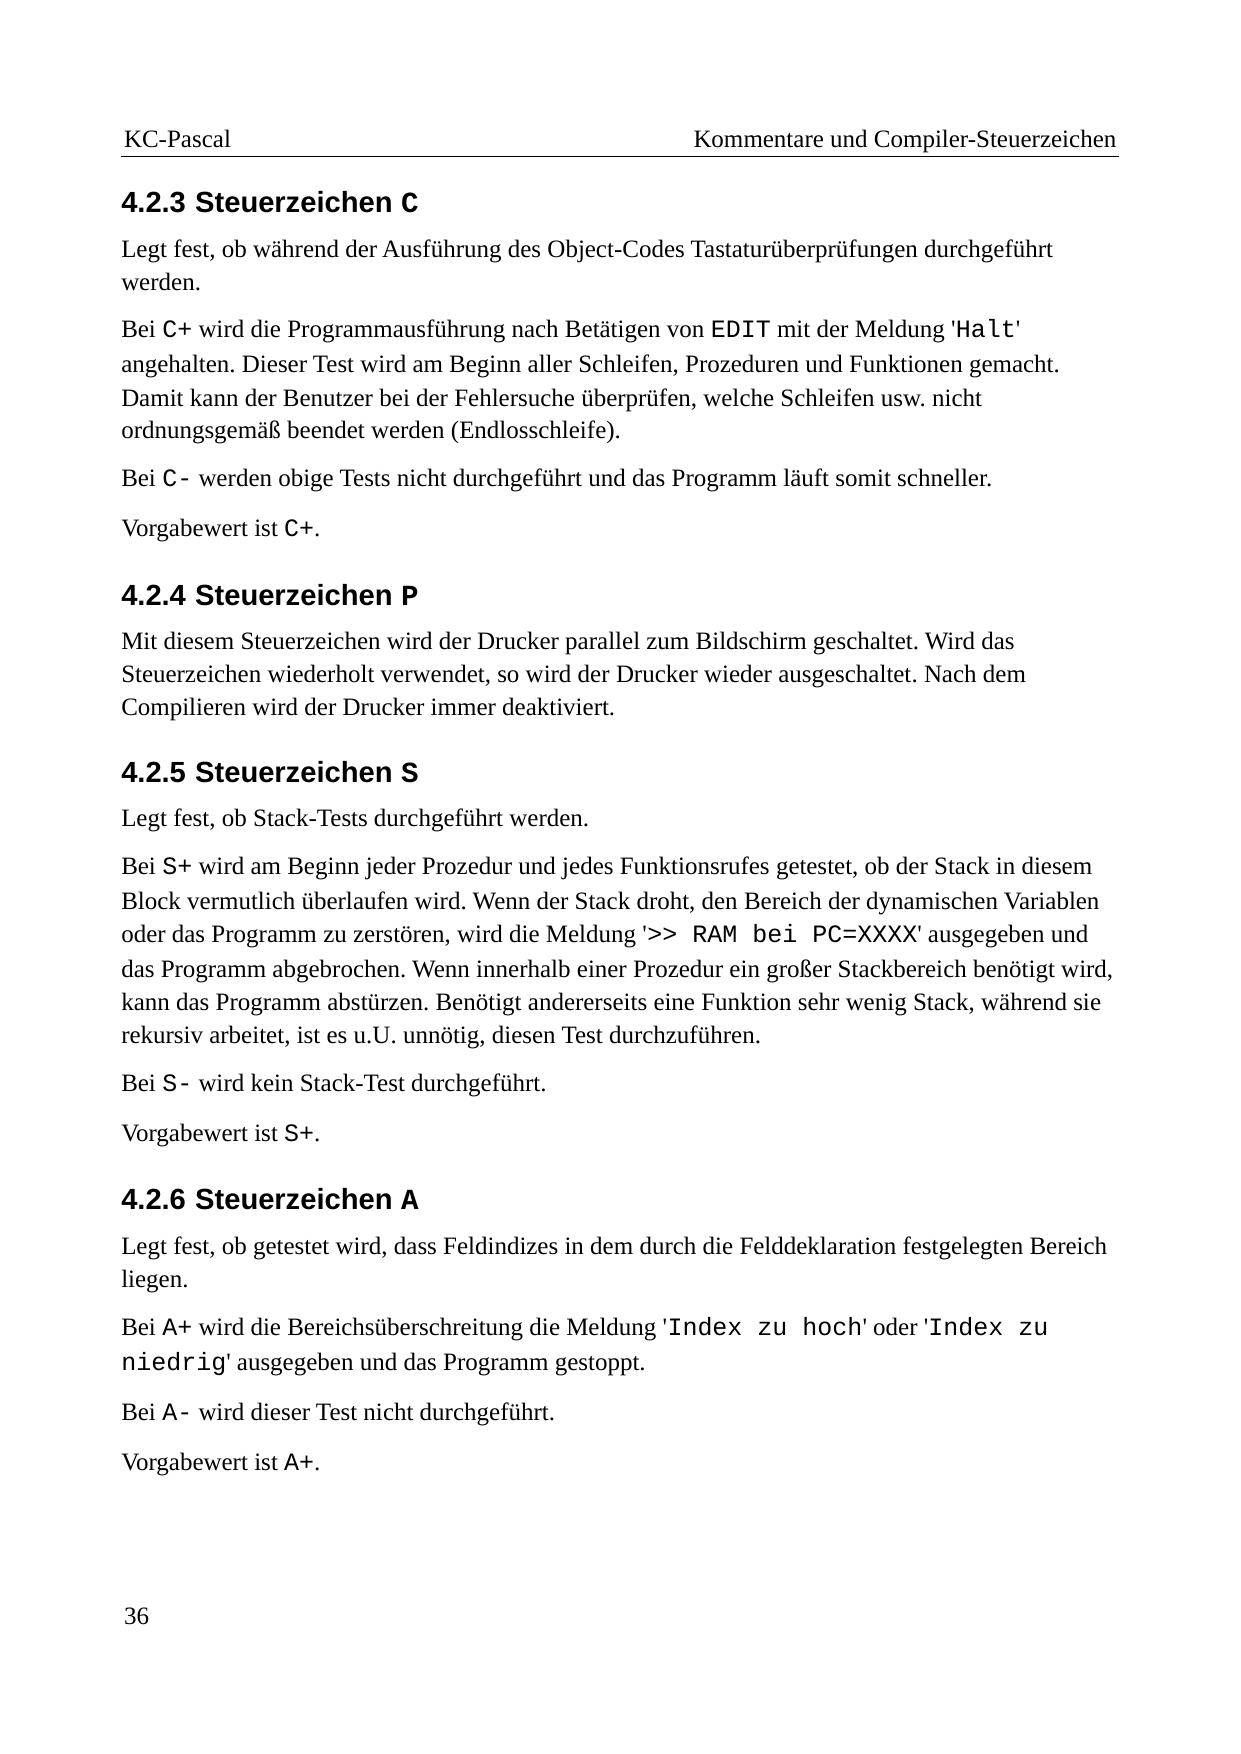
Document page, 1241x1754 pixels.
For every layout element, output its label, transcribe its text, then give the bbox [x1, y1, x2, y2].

text Vorgabewert ist C+. [121, 513, 1119, 544]
subtitle Steuerzeichen P [121, 578, 1119, 614]
text Bei A- wird dieser Test nicht durchgeführt. [121, 1397, 1119, 1428]
text Vorgabewert ist S+. [121, 1118, 1119, 1149]
text Bei A+ wird die Bereichsüberschreitung die Meldung 'Index zu hoch' oder 'Index zu niedrig' ausgegeben und das Programm gestoppt. [121, 1312, 1119, 1378]
subtitle Steuerzeichen C [121, 185, 1119, 221]
text Bei C+ wird die Programmausführung nach Betätigen von EDIT mit der Meldung 'Halt' angehalten. Dieser Test wird am Beginn aller Schleifen, Prozeduren und Funktionen gemacht. Damit kann der Benutzer bei der Fehlersuche überprüfen, welche Schleifen usw. nicht ordnungsgemäß beendet werden (Endlosschleife). [121, 314, 1119, 444]
subtitle Steuerzeichen A [121, 1182, 1119, 1218]
text Legt fest, ob Stack-Tests durchgeführt werden. [121, 803, 1119, 832]
text Bei S+ wird am Beginn jeder Prozedur und jedes Funktionsrufes getestet, ob der Stack in diesem Block vermutlich überlaufen wird. Wenn der Stack droht, den Bereich der dynamischen Variablen oder das Programm zu zerstören, wird die Meldung '>> RAM bei PC=XXXX' ausgegeben und das Programm abgebrochen. Wenn innerhalb einer Prozedur ein großer Stackbereich benötigt wird, kann das Programm abstürzen. Benötigt andererseits eine Funktion sehr wenig Stack, während sie rekursiv arbeitet, ist es u.U. unnötig, diesen Test durchzuführen. [121, 851, 1119, 1049]
text Bei C- werden obige Tests nicht durchgeführt und das Programm läuft somit schneller. [121, 463, 1119, 494]
text Bei S- wird kein Stack-Test durchgeführt. [121, 1068, 1119, 1099]
text Legt fest, ob während der Ausführung des Object-Codes Tastaturüberprüfungen durchgeführt werden. [121, 234, 1119, 296]
text Legt fest, ob getestet wird, dass Feldindizes in dem durch die Felddeklaration festgelegten Bereich liegen. [121, 1231, 1119, 1293]
text Mit diesem Steuerzeichen wird der Drucker parallel zum Bildschirm geschaltet. Wird das Steuerzeichen wiederholt verwendet, so wird der Drucker wieder ausgeschaltet. Nach dem Compilieren wird der Drucker immer deaktiviert. [121, 626, 1119, 721]
text Vorgabewert ist A+. [121, 1447, 1119, 1478]
subtitle Steuerzeichen S [121, 755, 1119, 791]
